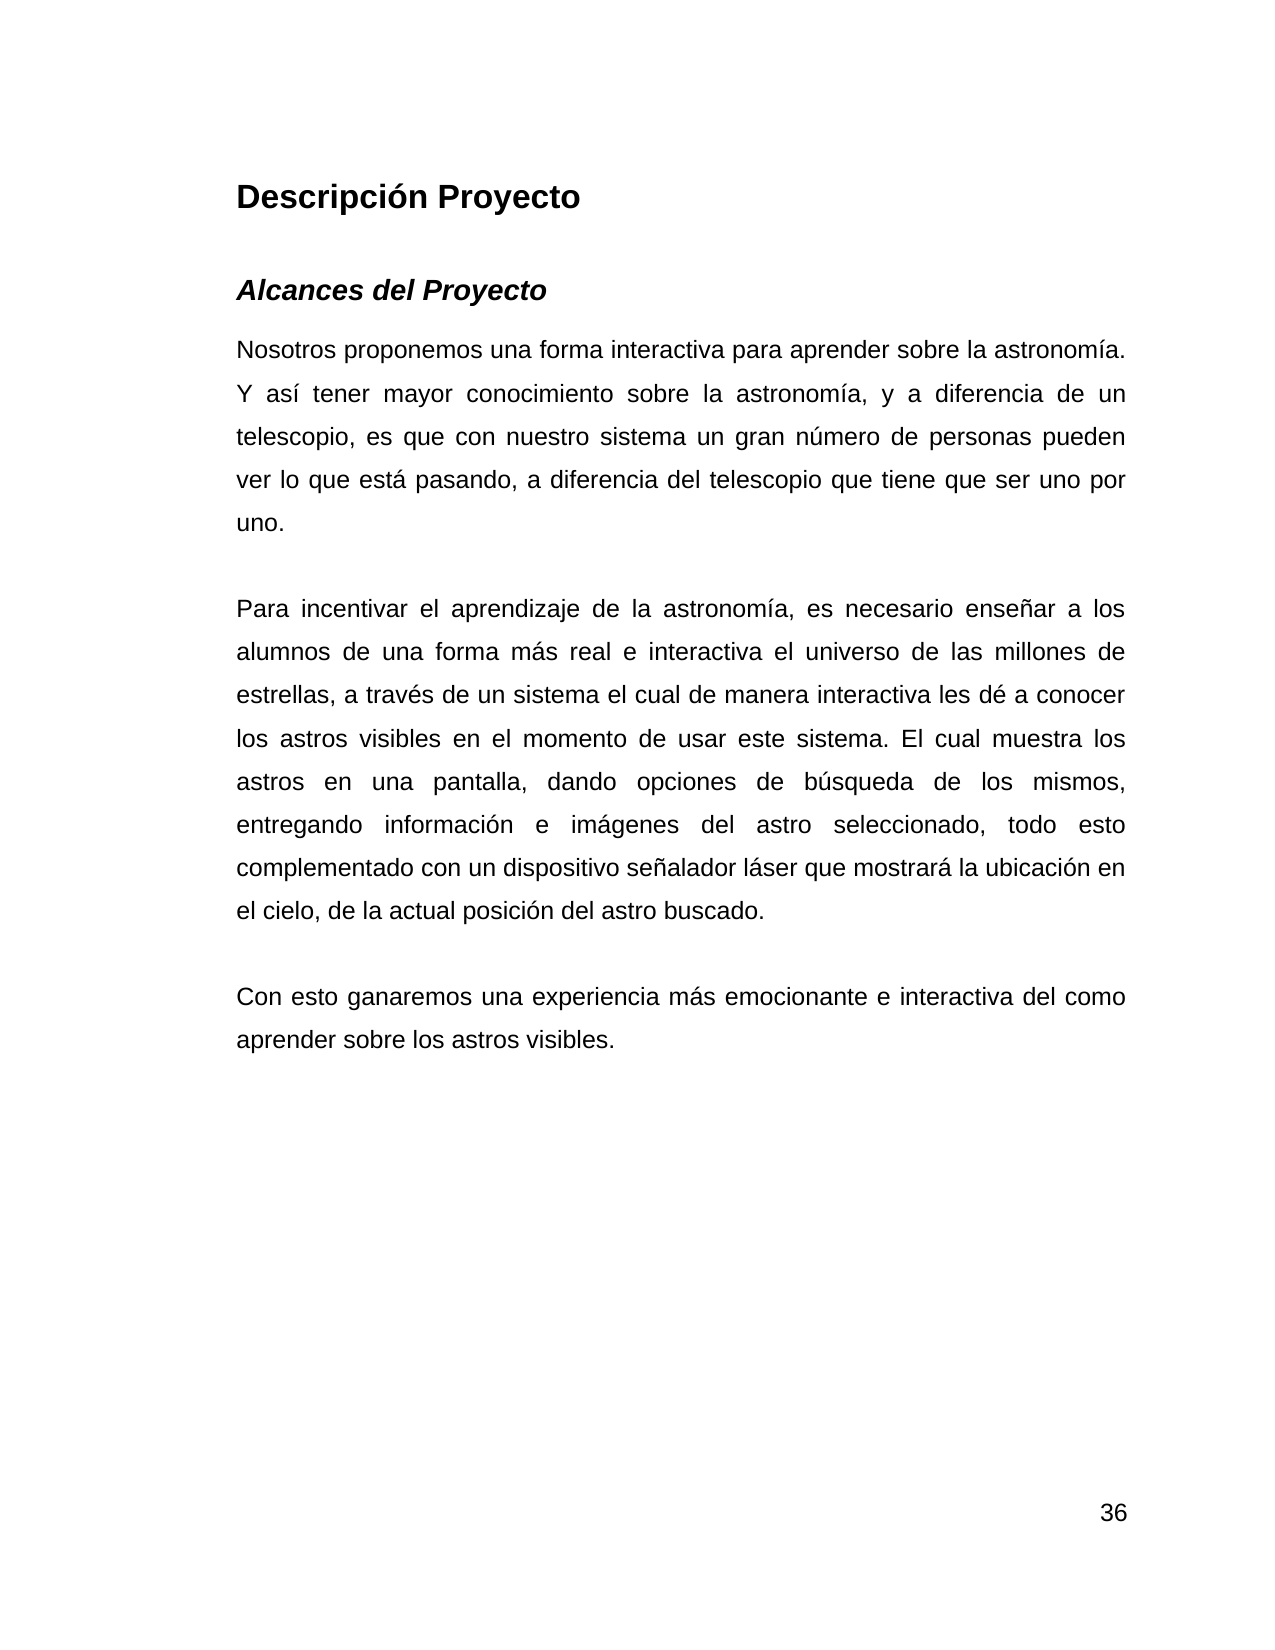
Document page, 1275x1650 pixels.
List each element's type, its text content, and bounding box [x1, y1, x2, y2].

text Nosotros proponemos una forma interactiva para aprender sobre la astronomía. Y así tener mayor conocimiento sobre la astronomía, y a diferencia de un telescopio, es que con nuestro sistema un gran número de personas pueden ver lo que está pasando, a diferencia del telescopio que tiene que ser uno por uno. [236, 335, 1127, 537]
subtitle Alcances del Proyecto [236, 273, 1127, 306]
subtitle Descripción Proyecto [236, 177, 1127, 216]
text Para incentivar el aprendizaje de la astronomía, es necesario enseñar a los alumnos de una forma más real e interactiva el universo de las millones de estrellas, a través de un sistema el cual de manera interactiva les dé a conocer los astros visibles en el momento de usar este sistema. El cual muestra los astros en una pantalla, dando opciones de búsqueda de los mismos, entregando información e imágenes del astro seleccionado, todo esto complementado con un dispositivo señalador láser que mostrará la ubicación en el cielo, de la actual posición del astro buscado. [236, 594, 1127, 925]
text Con esto ganaremos una experiencia más emocionante e interactiva del como aprender sobre los astros visibles. [236, 982, 1127, 1054]
